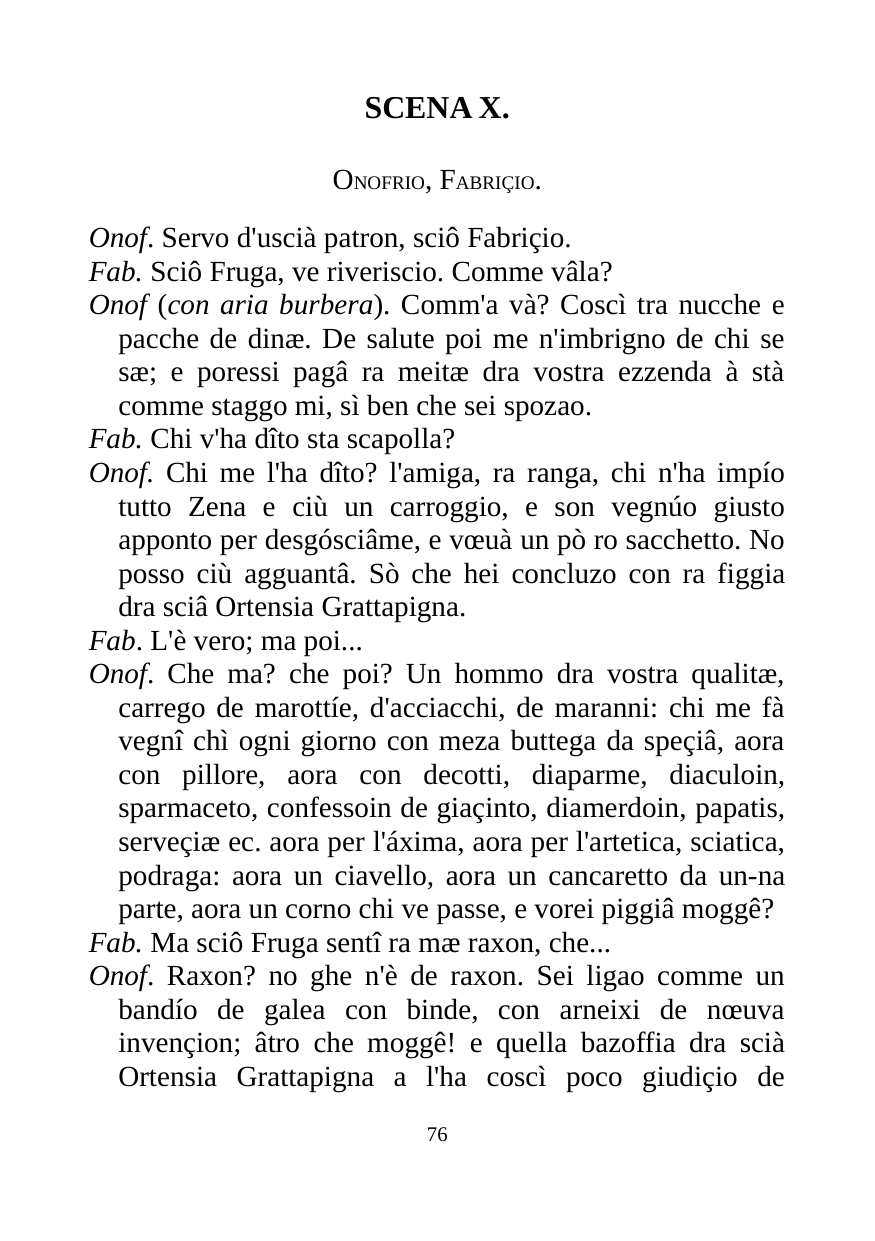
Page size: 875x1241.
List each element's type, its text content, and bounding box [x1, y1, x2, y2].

text Onof (con aria burbera). Comm'a và? Coscì tra nucche e pacche de dinæ. De salute poi me n'imbrigno de chi se sæ; e poressi pagâ ra meitæ dra vostra ezzenda à stà comme staggo mi, sì ben che sei spozao. [88, 287, 786, 422]
text Fab. Ma sciô Fruga sentî ra mæ raxon, che... [88, 925, 786, 958]
subtitle SCENA X. [88, 88, 786, 125]
text Fab. L'è vero; ma poi... [88, 623, 786, 656]
text Onof. Servo d'uscià patron, sciô Fabriçio. [88, 220, 786, 254]
text Fab. Chi v'ha dîto sta scapolla? [88, 422, 786, 455]
text Onof. Chi me l'ha dîto? l'amiga, ra ranga, chi n'ha impío tutto Zena e ciù un carroggio, e son vegnúo giusto apponto per desgósciâme, e vœuà un pò ro sacchetto. No posso ciù agguantâ. Sò che hei concluzo con ra figgia dra sciâ Ortensia Grattapigna. [88, 455, 786, 623]
text Onof. Raxon? no ghe n'è de raxon. Sei ligao comme un bandío de galea con binde, con arneixi de nœuva invençion; âtro che moggê! e quella bazoffia dra scià Ortensia Grattapigna a l'ha coscì poco giudiçio de [88, 958, 786, 1092]
text Fab. Sciô Fruga, ve riveriscio. Comme vâla? [88, 254, 786, 287]
text Onofrio, Fabriçio. [88, 162, 786, 195]
text Onof. Che ma? che poi? Un hommo dra vostra qualitæ, carrego de marottíe, d'acciacchi, de maranni: chi me fà vegnî chì ogni giorno con meza buttega da speçiâ, aora con pillore, aora con decotti, diaparme, diaculoin, sparmaceto, confessoin de giaçinto, diamerdoin, papatis, serveçiæ ec. aora per l'áxima, aora per l'artetica, sciatica, podraga: aora un ciavello, aora un cancaretto da un-na parte, aora un corno chi ve passe, e vorei piggiâ moggê? [88, 656, 786, 925]
